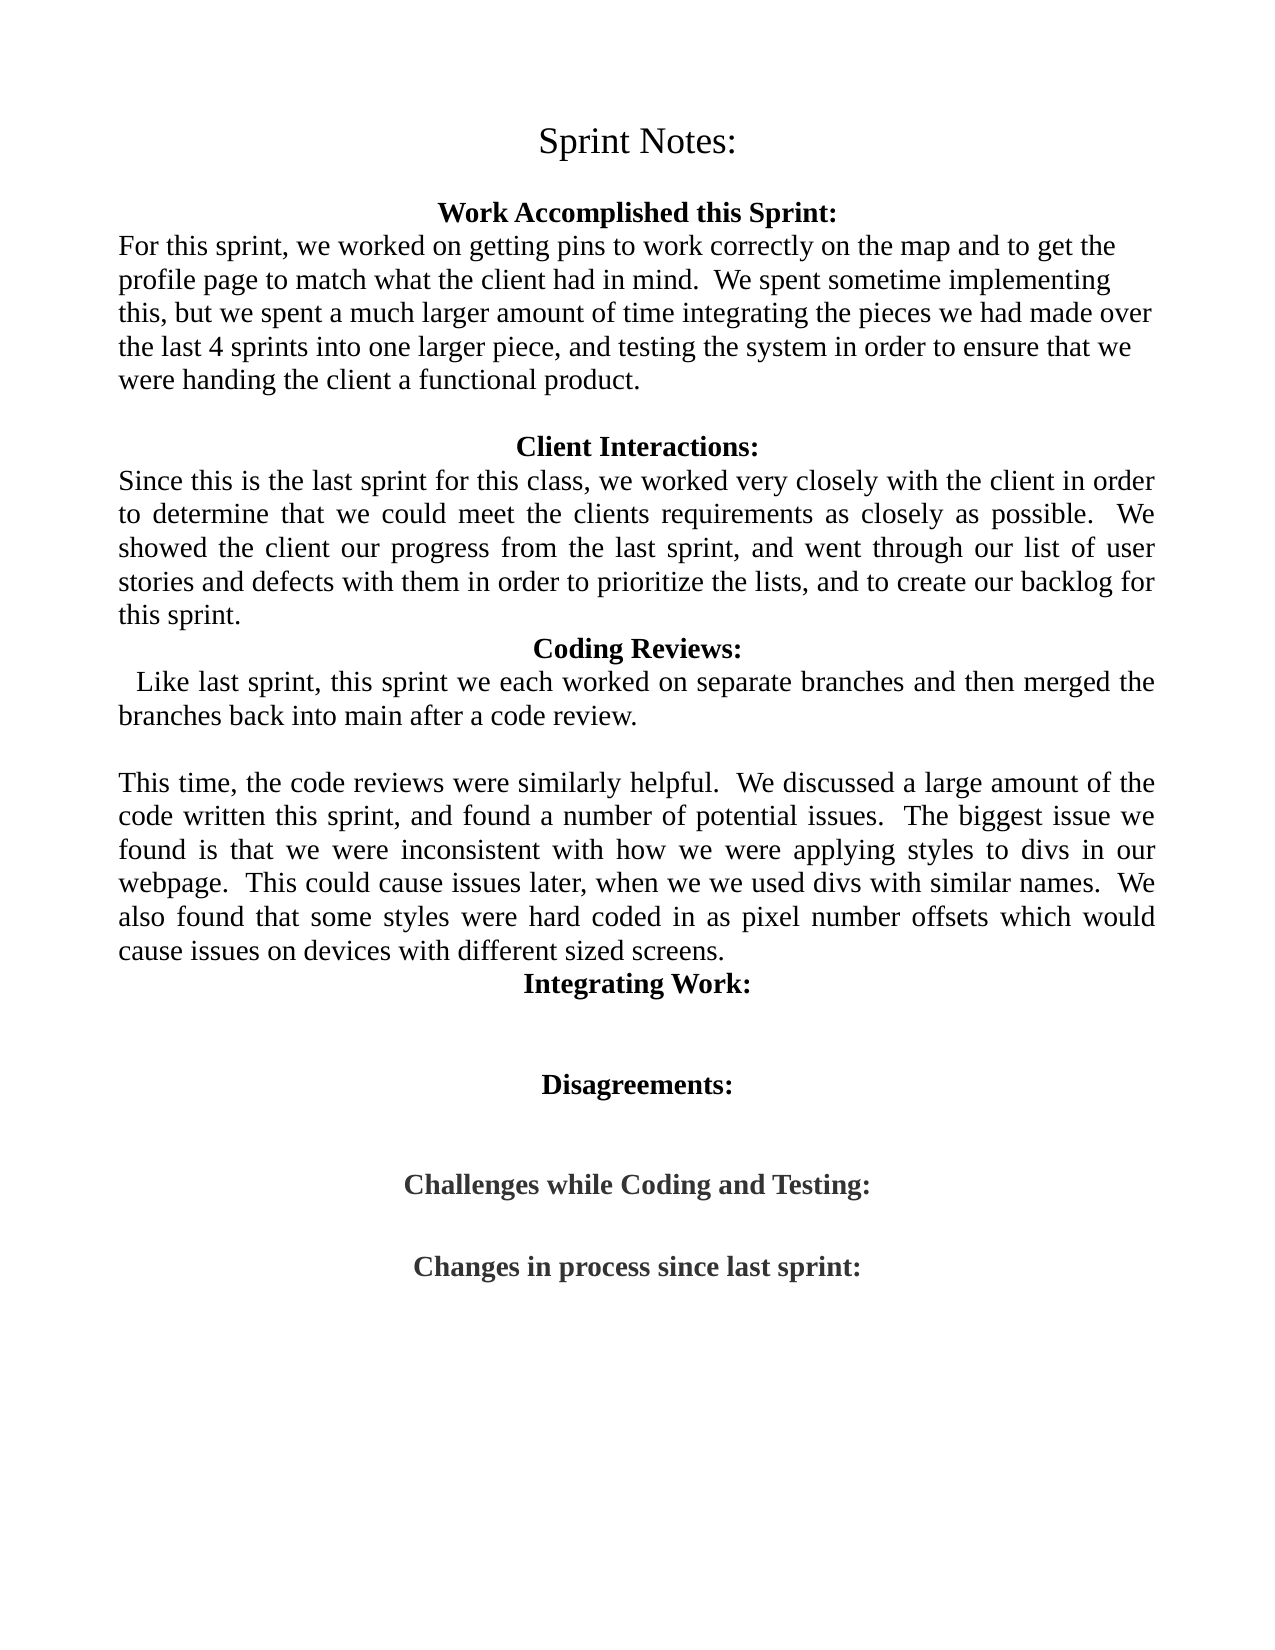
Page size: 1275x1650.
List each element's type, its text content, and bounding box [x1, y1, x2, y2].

text This time, the code reviews were similarly helpful. We discussed a large amount of the code written this sprint, and found a number of potential issues. The biggest issue we found is that we were inconsistent with how we were applying styles to divs in our webpage. This could cause issues later, when we we used divs with similar names. We also found that some styles were hard coded in as pixel number offsets which would cause issues on devices with different sized screens. [118, 765, 1157, 966]
text Coding Reviews: [118, 631, 1157, 664]
text For this sprint, we worked on getting pins to work correctly on the map and to get the profile page to match what the client had in mind. We spent sometime implementing this, but we spent a much larger amount of time integrating the pieces we had made over the last 4 sprints into one larger piece, and testing the system in order to ensure that we were handing the client a functional product. [118, 228, 1157, 396]
text Changes in process since last sprint: [118, 1249, 1157, 1283]
text Integrating Work: [118, 966, 1157, 1000]
text Like last sprint, this sprint we each worked on separate branches and then merged the branches back into main after a code review. [118, 664, 1157, 731]
text Disagreements: [118, 1067, 1157, 1100]
text Sprint Notes: [118, 118, 1157, 161]
text Client Interactions: [118, 429, 1157, 463]
text Challenges while Coding and Testing: [118, 1167, 1157, 1201]
text Since this is the last sprint for this class, we worked very closely with the client in order to determine that we could meet the clients requirements as closely as possible. We showed the client our progress from the last sprint, and went through our list of user stories and defects with them in order to prioritize the lists, and to create our backlog for this sprint. [118, 463, 1157, 631]
text Work Accomplished this Sprint: [118, 195, 1157, 228]
